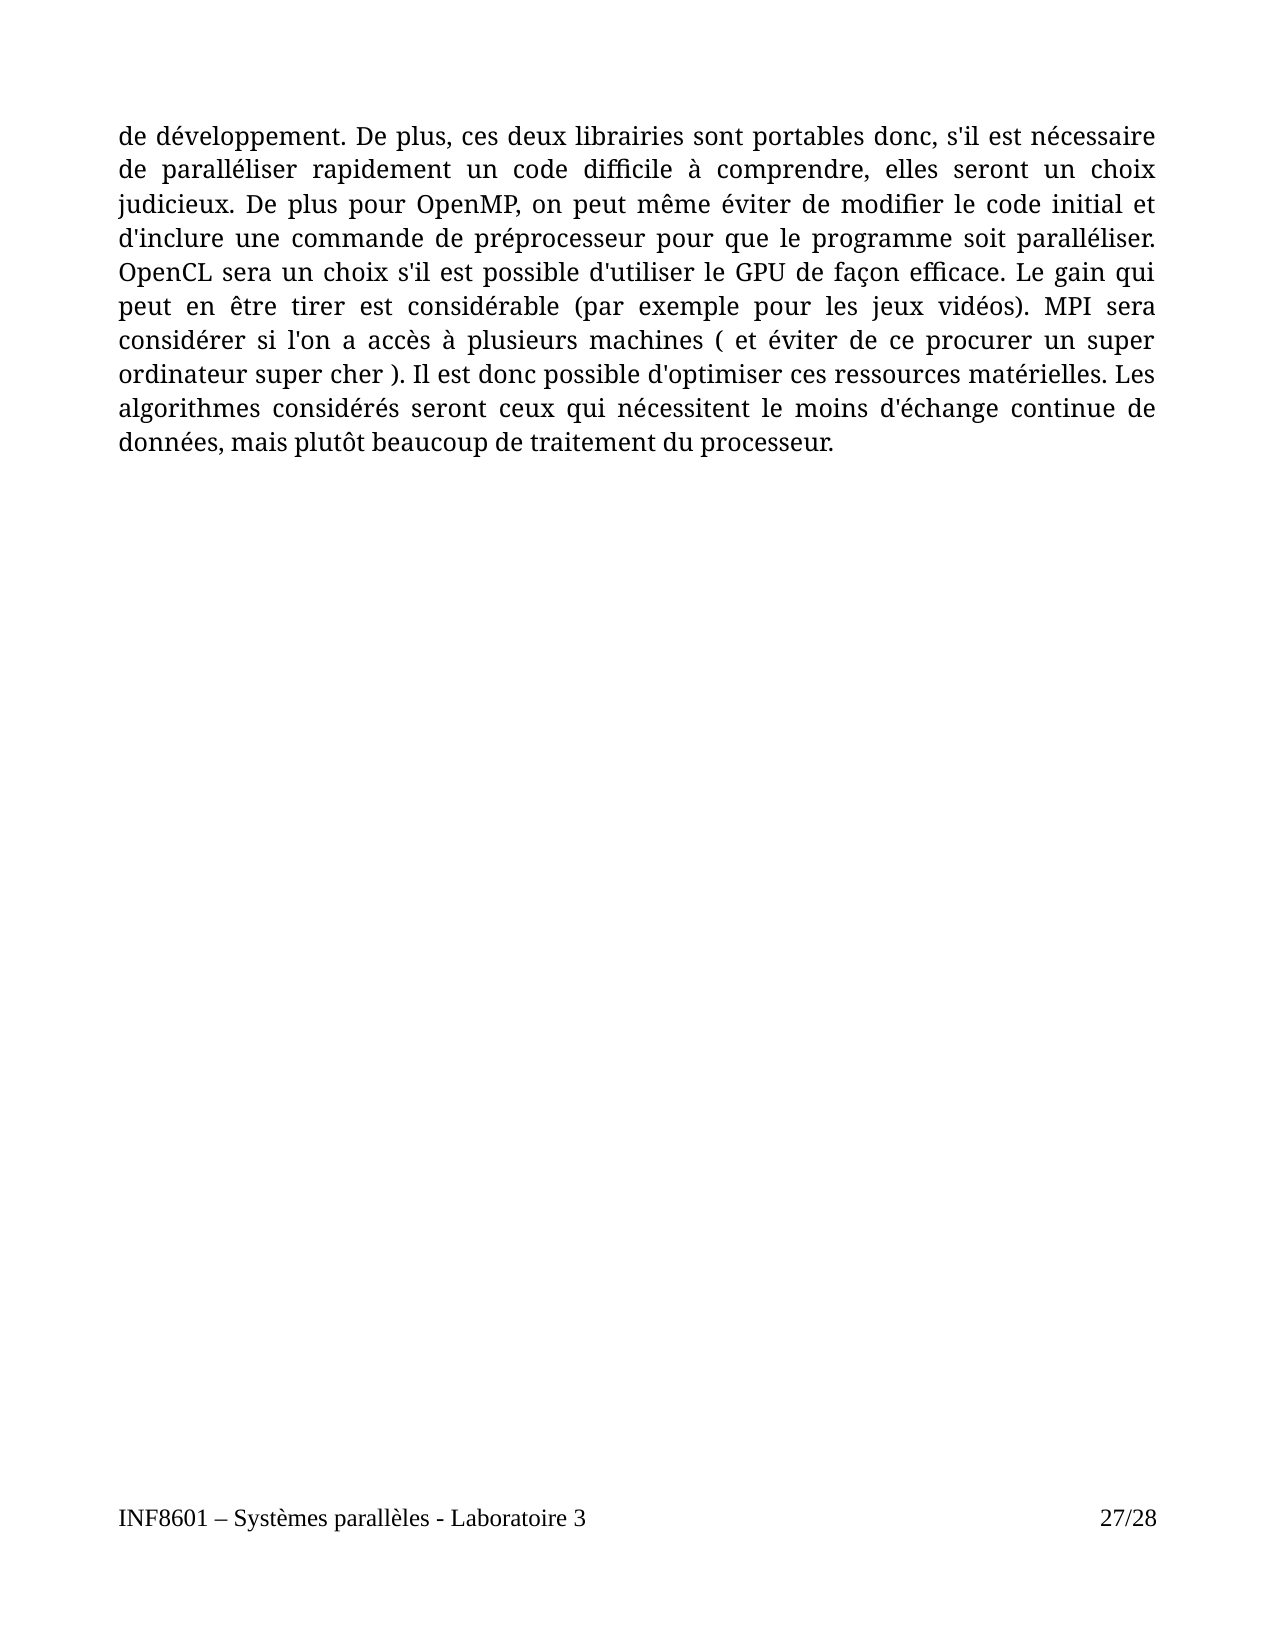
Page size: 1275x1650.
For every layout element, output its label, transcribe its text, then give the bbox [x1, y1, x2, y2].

text de développement. De plus, ces deux librairies sont portables donc, s'il est nécessaire de paralléliser rapidement un code difficile à comprendre, elles seront un choix judicieux. De plus pour OpenMP, on peut même éviter de modifier le code initial et d'inclure une commande de préprocesseur pour que le programme soit paralléliser. OpenCL sera un choix s'il est possible d'utiliser le GPU de façon efficace. Le gain qui peut en être tirer est considérable (par exemple pour les jeux vidéos). MPI sera considérer si l'on a accès à plusieurs machines ( et éviter de ce procurer un super ordinateur super cher ). Il est donc possible d'optimiser ces ressources matérielles. Les algorithmes considérés seront ceux qui nécessitent le moins d'échange continue de données, mais plutôt beaucoup de traitement du processeur. [118, 118, 1157, 459]
